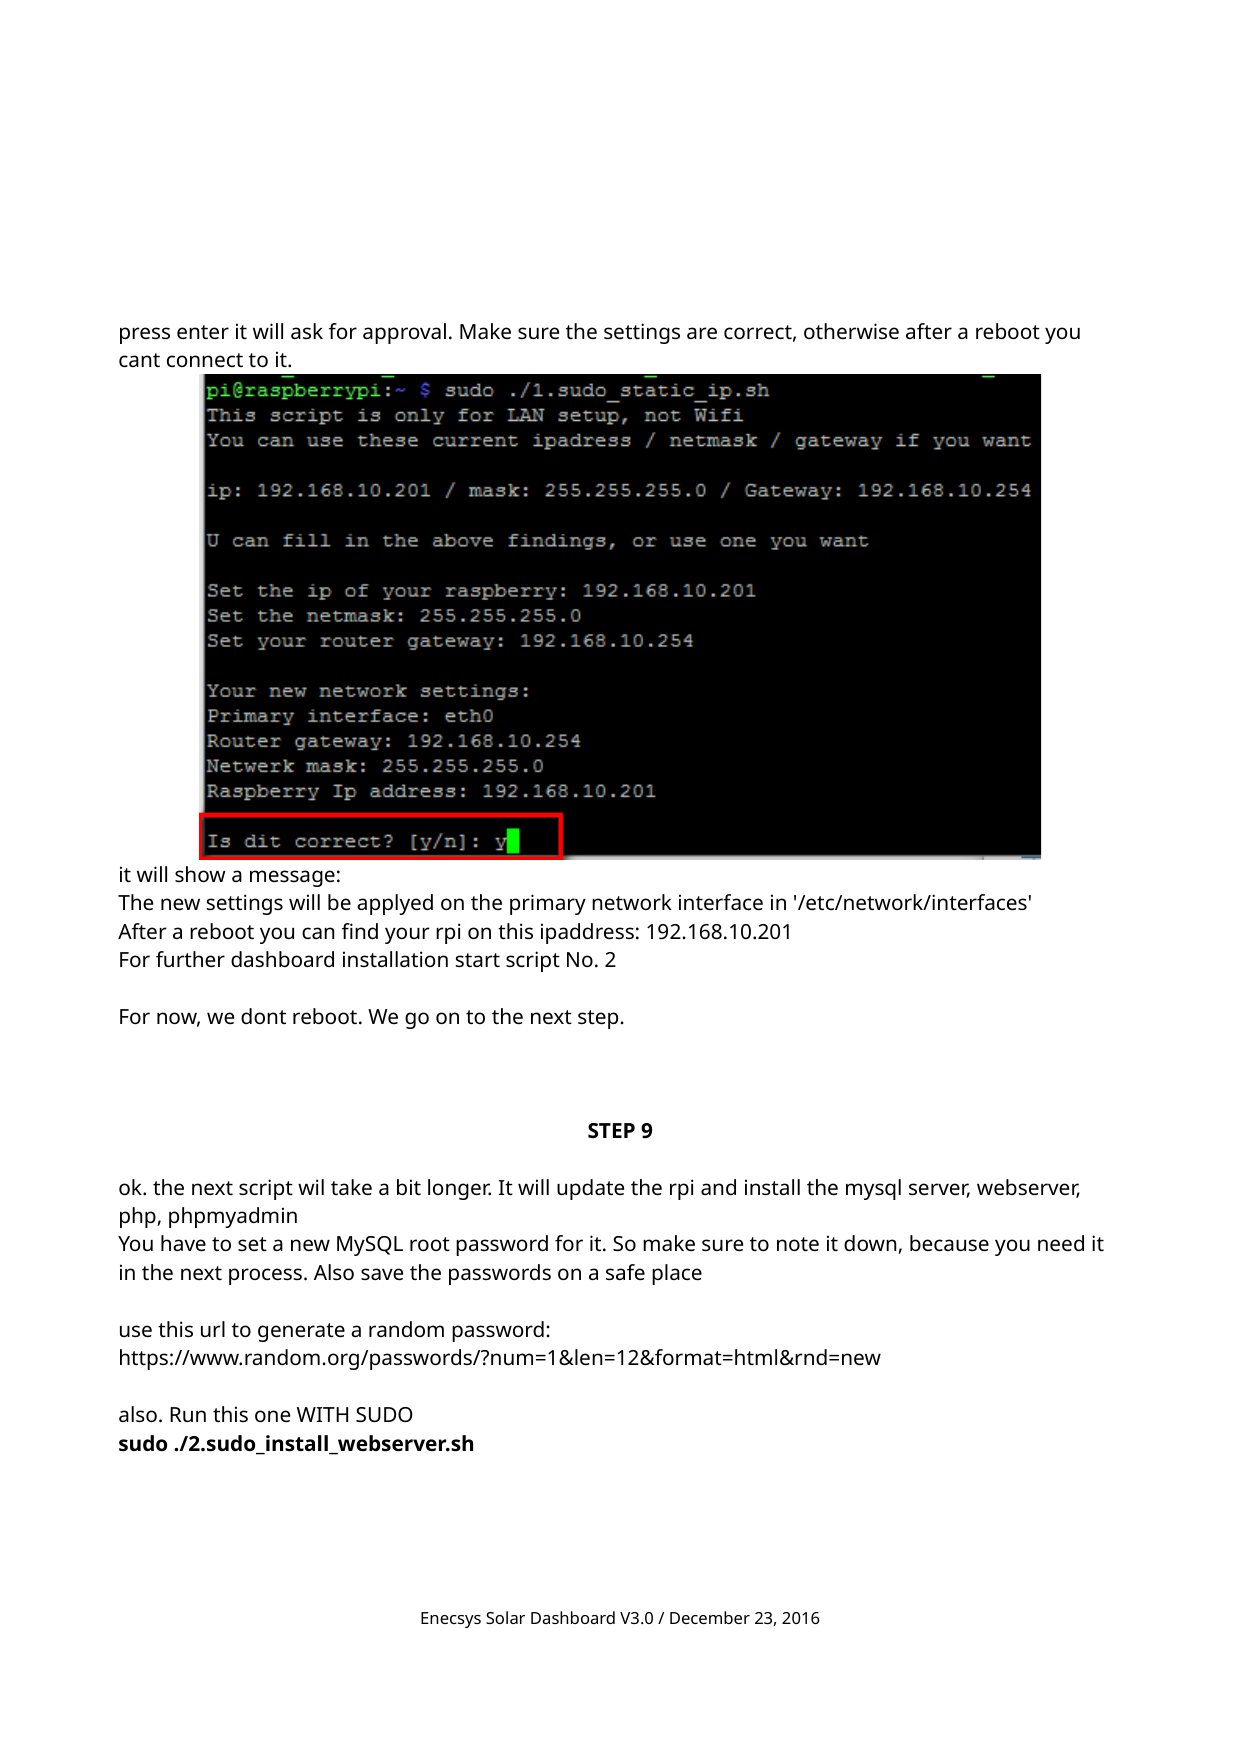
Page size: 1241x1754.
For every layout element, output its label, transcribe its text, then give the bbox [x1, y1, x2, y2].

text it will show a message: [118, 860, 1122, 888]
text The new settings will be applyed on the primary network interface in '/etc/network/interfaces' [118, 888, 1122, 917]
text STEP 9 [118, 1116, 1122, 1144]
text After a reboot you can find your rpi on this ipaddress: 192.168.10.201 [118, 917, 1122, 945]
picture [199, 374, 1042, 860]
text You have to set a new MySQL root password for it. So make sure to note it down, because you need it in the next process. Also save the passwords on a safe place [118, 1229, 1122, 1286]
text also. Run this one WITH SUDO [118, 1400, 1122, 1429]
text ok. the next script wil take a bit longer. It will update the rpi and install the mysql server, webserver, php, phpmyadmin [118, 1173, 1122, 1229]
text For further dashboard installation start script No. 2 [118, 945, 1122, 974]
text For now, we dont reboot. We go on to the next step. [118, 1002, 1122, 1031]
text use this url to generate a random password: [118, 1315, 1122, 1343]
text press enter it will ask for approval. Make sure the settings are correct, otherwise after a reboot you cant connect to it. [118, 317, 1122, 374]
text https://www.random.org/passwords/?num=1&len=12&format=html&rnd=new [118, 1343, 1122, 1372]
text sudo ./2.sudo_install_webserver.sh [118, 1429, 1122, 1457]
